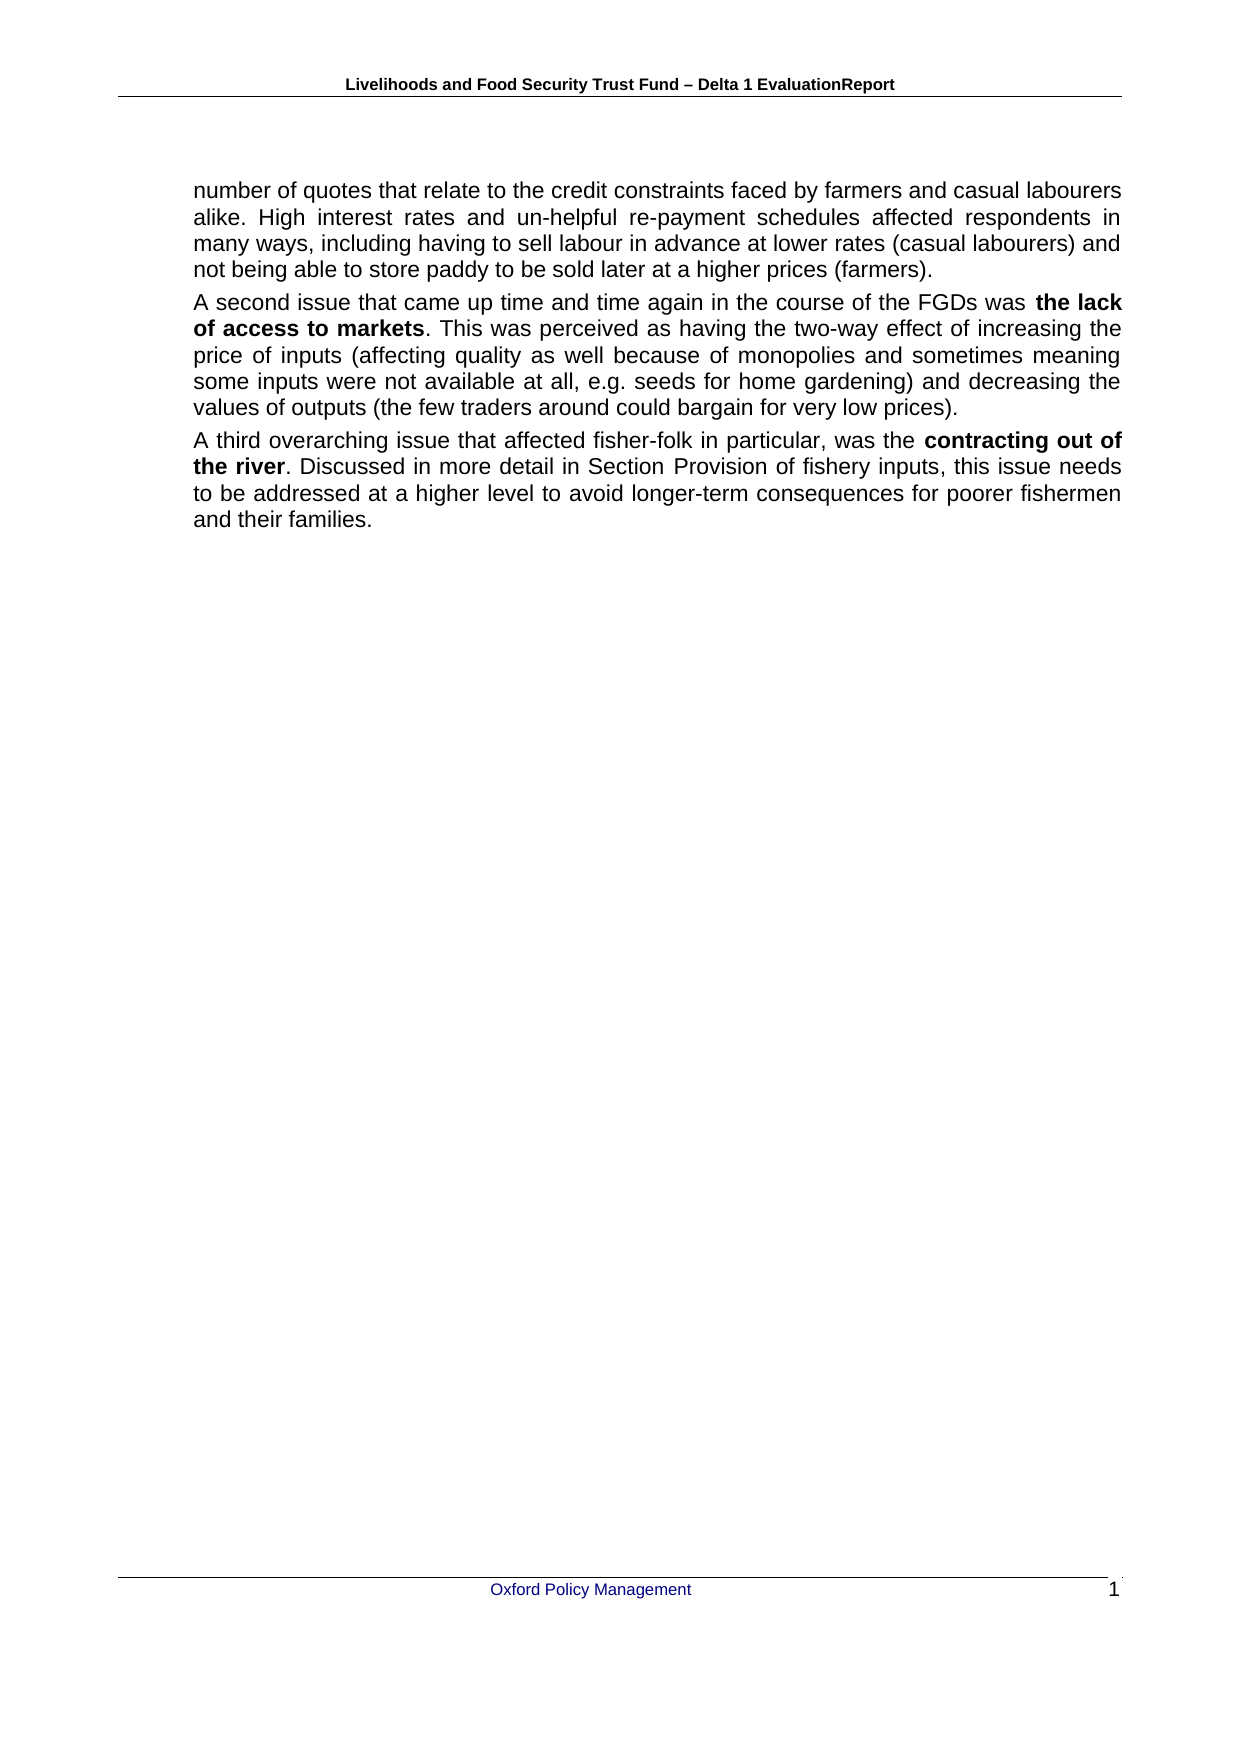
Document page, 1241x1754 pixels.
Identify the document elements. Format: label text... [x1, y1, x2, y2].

list A second issue that came up time and time again in the course of the FGDs was the lack of access to markets. This was perceived as having the two-way effect of increasing the price of inputs (affecting quality as well because of monopolies and sometimes meaning some inputs were not available at all, e.g. seeds for home gardening) and decreasing the values of outputs (the few traders around could bargain for very low prices). [155, 289, 1122, 421]
list A third overarching issue that affected fisher-folk in particular, was the contracting out of the river. Discussed in more detail in Section 3.5.3, this issue needs to be addressed at a higher level to avoid longer-term consequences for poorer fishermen and their families. [155, 427, 1122, 532]
list number of quotes that relate to the credit constraints faced by farmers and casual labourers alike. High interest rates and un-helpful re-payment schedules affected respondents in many ways, including having to sell labour in advance at lower rates (casual labourers) and not being able to store paddy to be sold later at a higher prices (farmers). [155, 177, 1122, 283]
